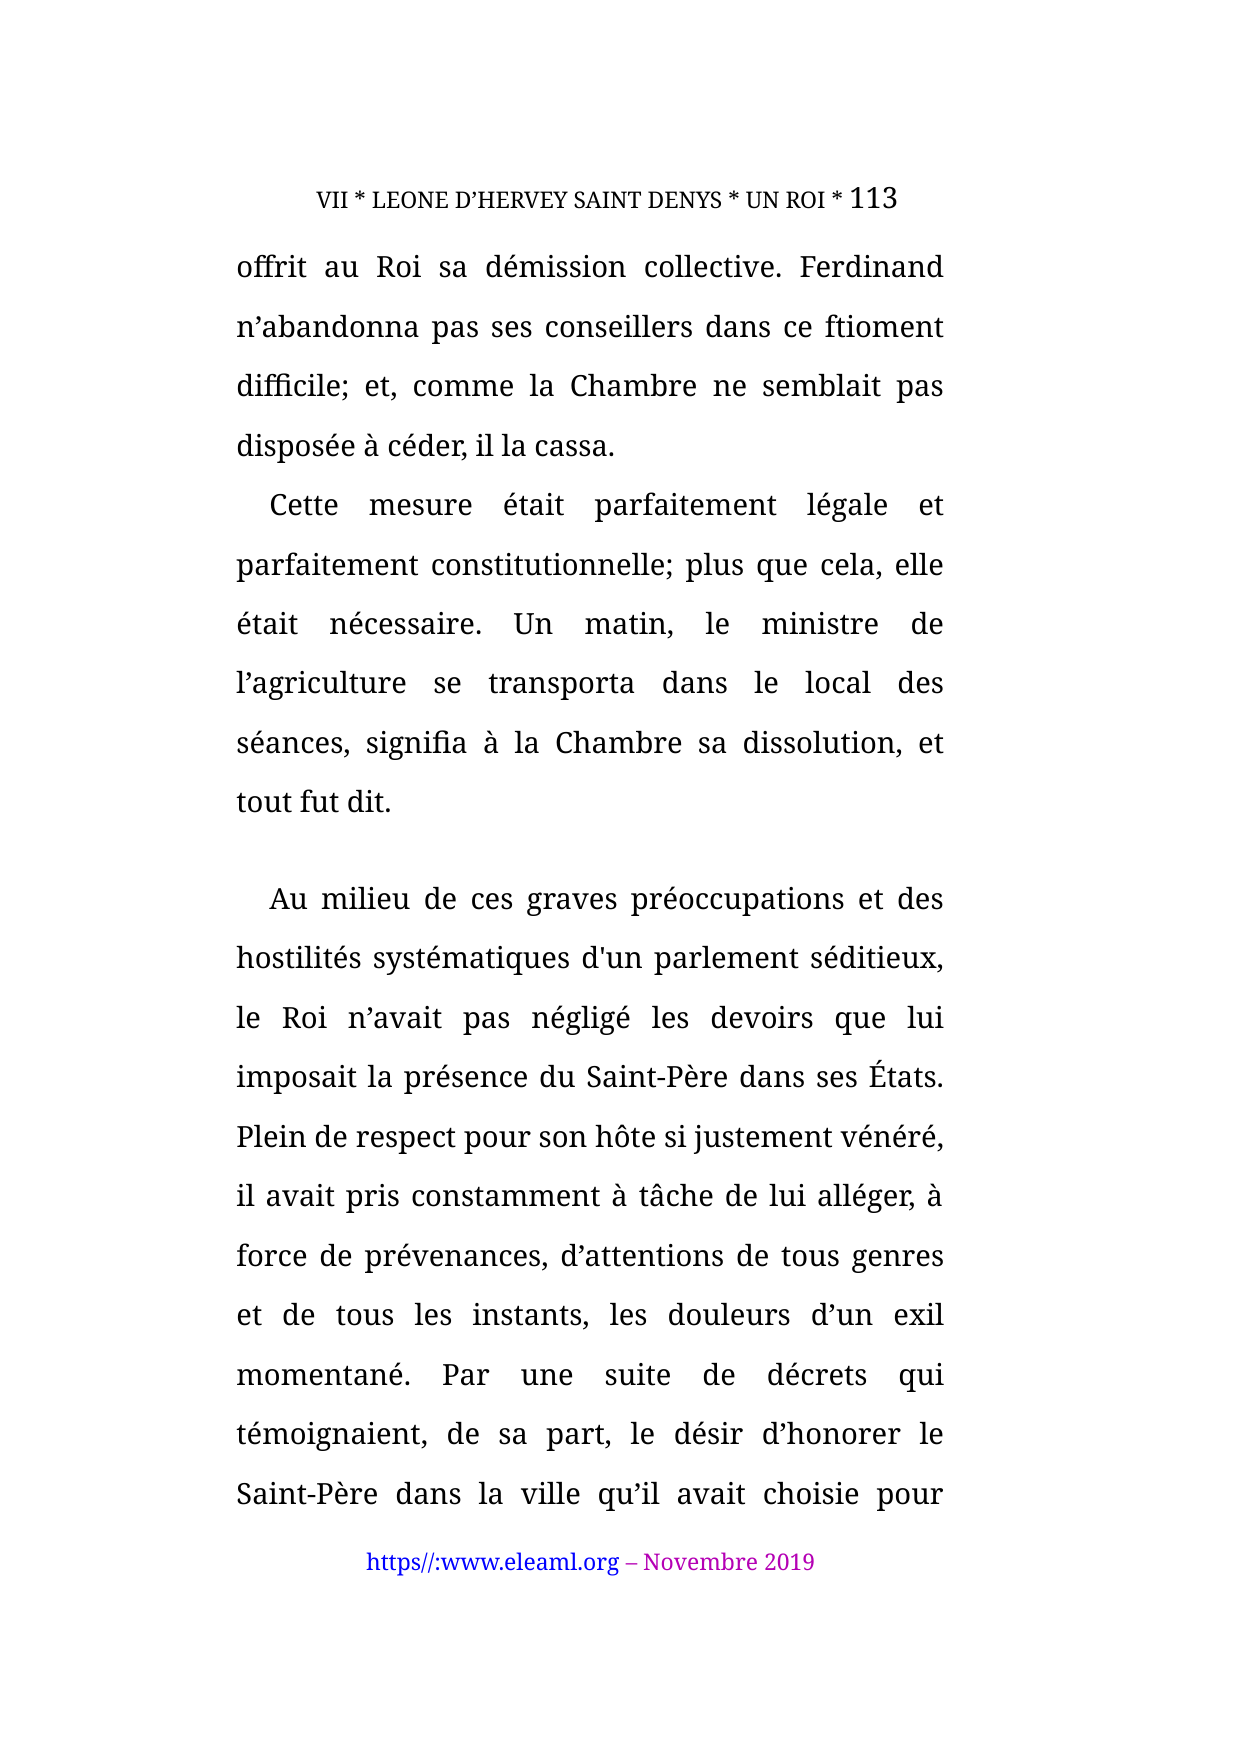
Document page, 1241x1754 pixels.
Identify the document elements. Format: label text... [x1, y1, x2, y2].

text Cette mesure était parfaitement légale et parfaitement constitutionnelle; plus que cela, elle était nécessaire. Un matin, le ministre de l’agriculture se transporta dans le local des séances, signifia à la Chambre sa dissolution, et tout fut dit. [236, 484, 945, 821]
text Au milieu de ces graves préoccupations et des hostilités systématiques d'un parlement séditieux, le Roi n’avait pas négligé les devoirs que lui imposait la présence du Saint-Père dans ses États. Plein de respect pour son hôte si justement vénéré, il avait pris constamment à tâche de lui alléger, à force de prévenances, d’attentions de tous genres et de tous les instants, les douleurs d’un exil momentané. Par une suite de décrets qui témoignaient, de sa part, le désir d’honorer le Saint-Père dans la ville qu’il avait choisie pour [236, 878, 945, 1513]
text offrit au Roi sa démission collective. Ferdinand n’abandonna pas ses conseillers dans ce ftioment difficile; et, comme la Chambre ne semblait pas disposée à céder, il la cassa. [236, 246, 945, 464]
